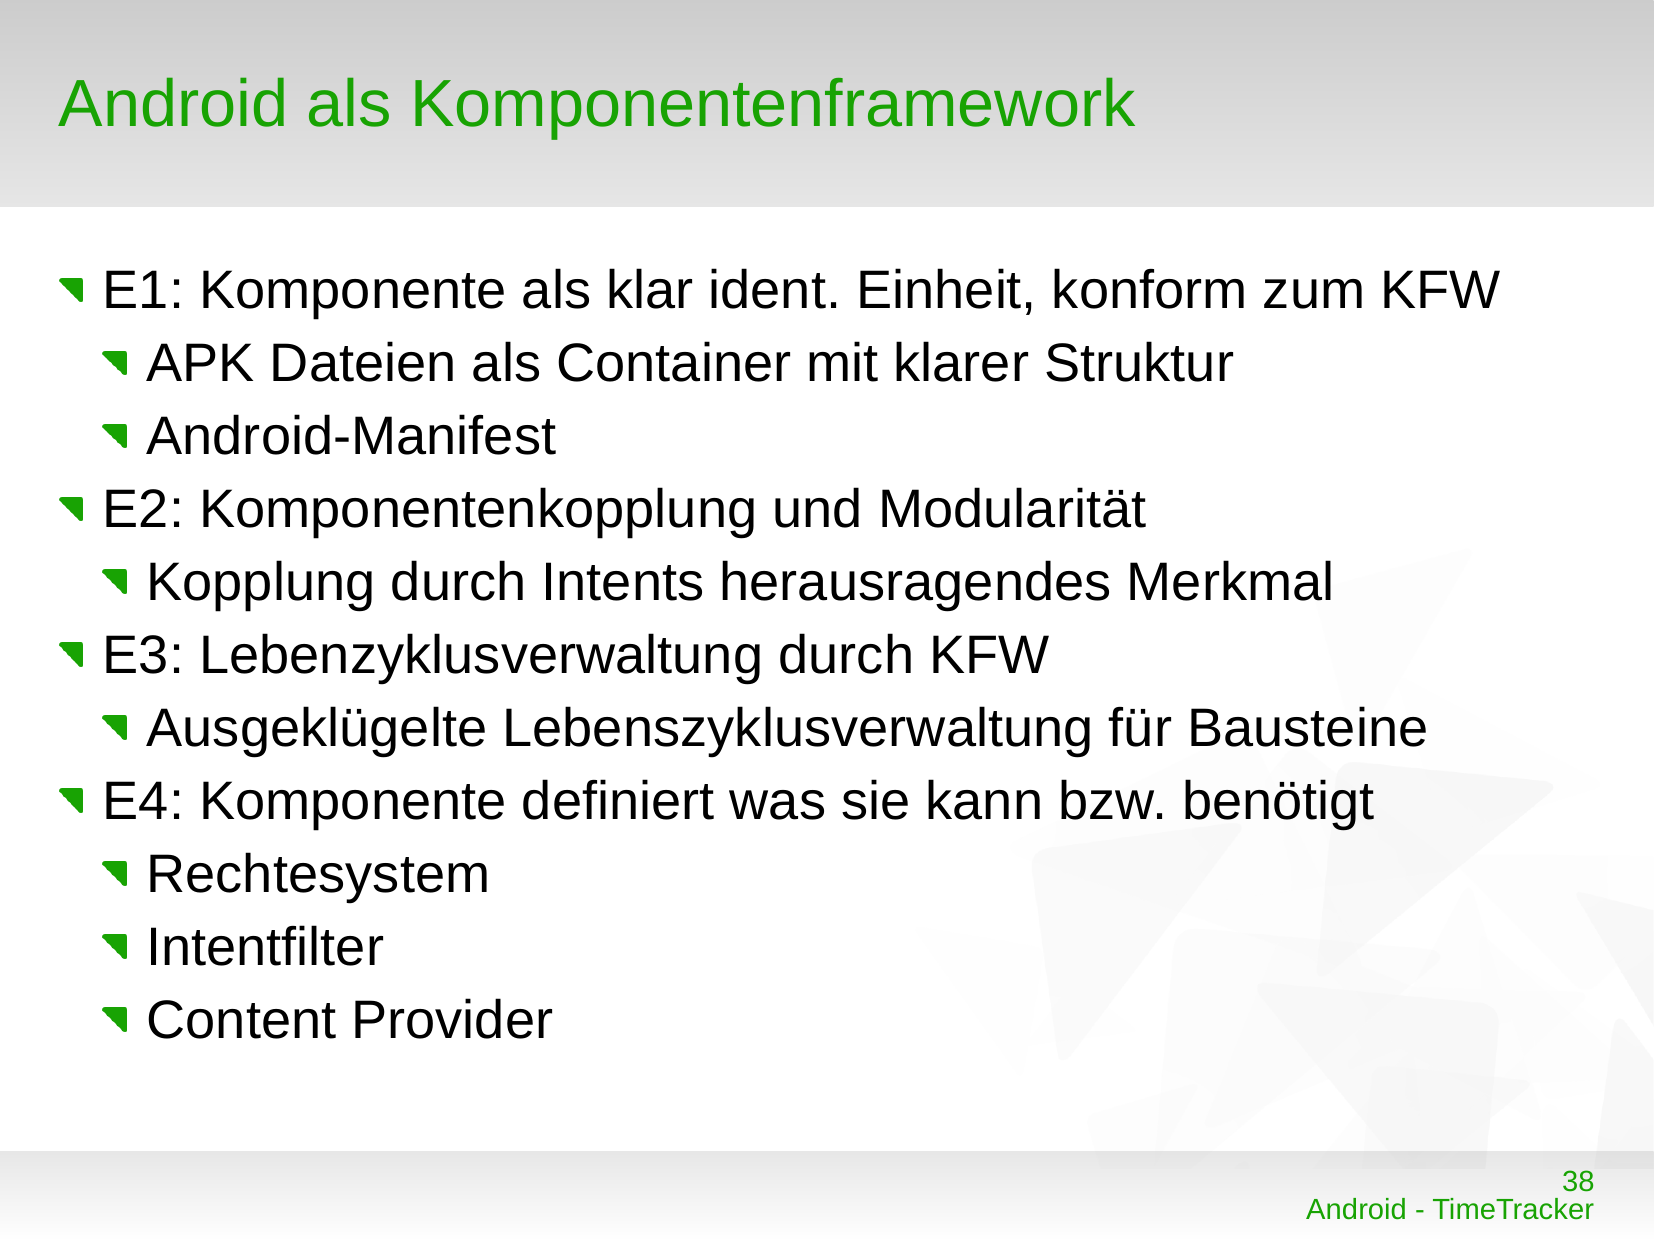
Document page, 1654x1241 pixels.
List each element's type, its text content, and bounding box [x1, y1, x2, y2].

list E1: Komponente als klar ident. Einheit, konform zum KFW APK Dateien als Container mit klarer Struktur Android-Manifest E2: Komponentenkopplung und Modularität Kopplung durch Intents herausragendes Merkmal E3: Lebenzyklusverwaltung durch KFW Ausgeklügelte Lebenszyklusverwaltung für Bausteine E4: Komponente definiert was sie kann bzw. benötigt Rechtesystem Intentfilter Content Provider [59, 259, 1595, 1050]
title Android als Komponentenframework [59, 29, 1595, 178]
picture [915, 548, 1654, 1169]
